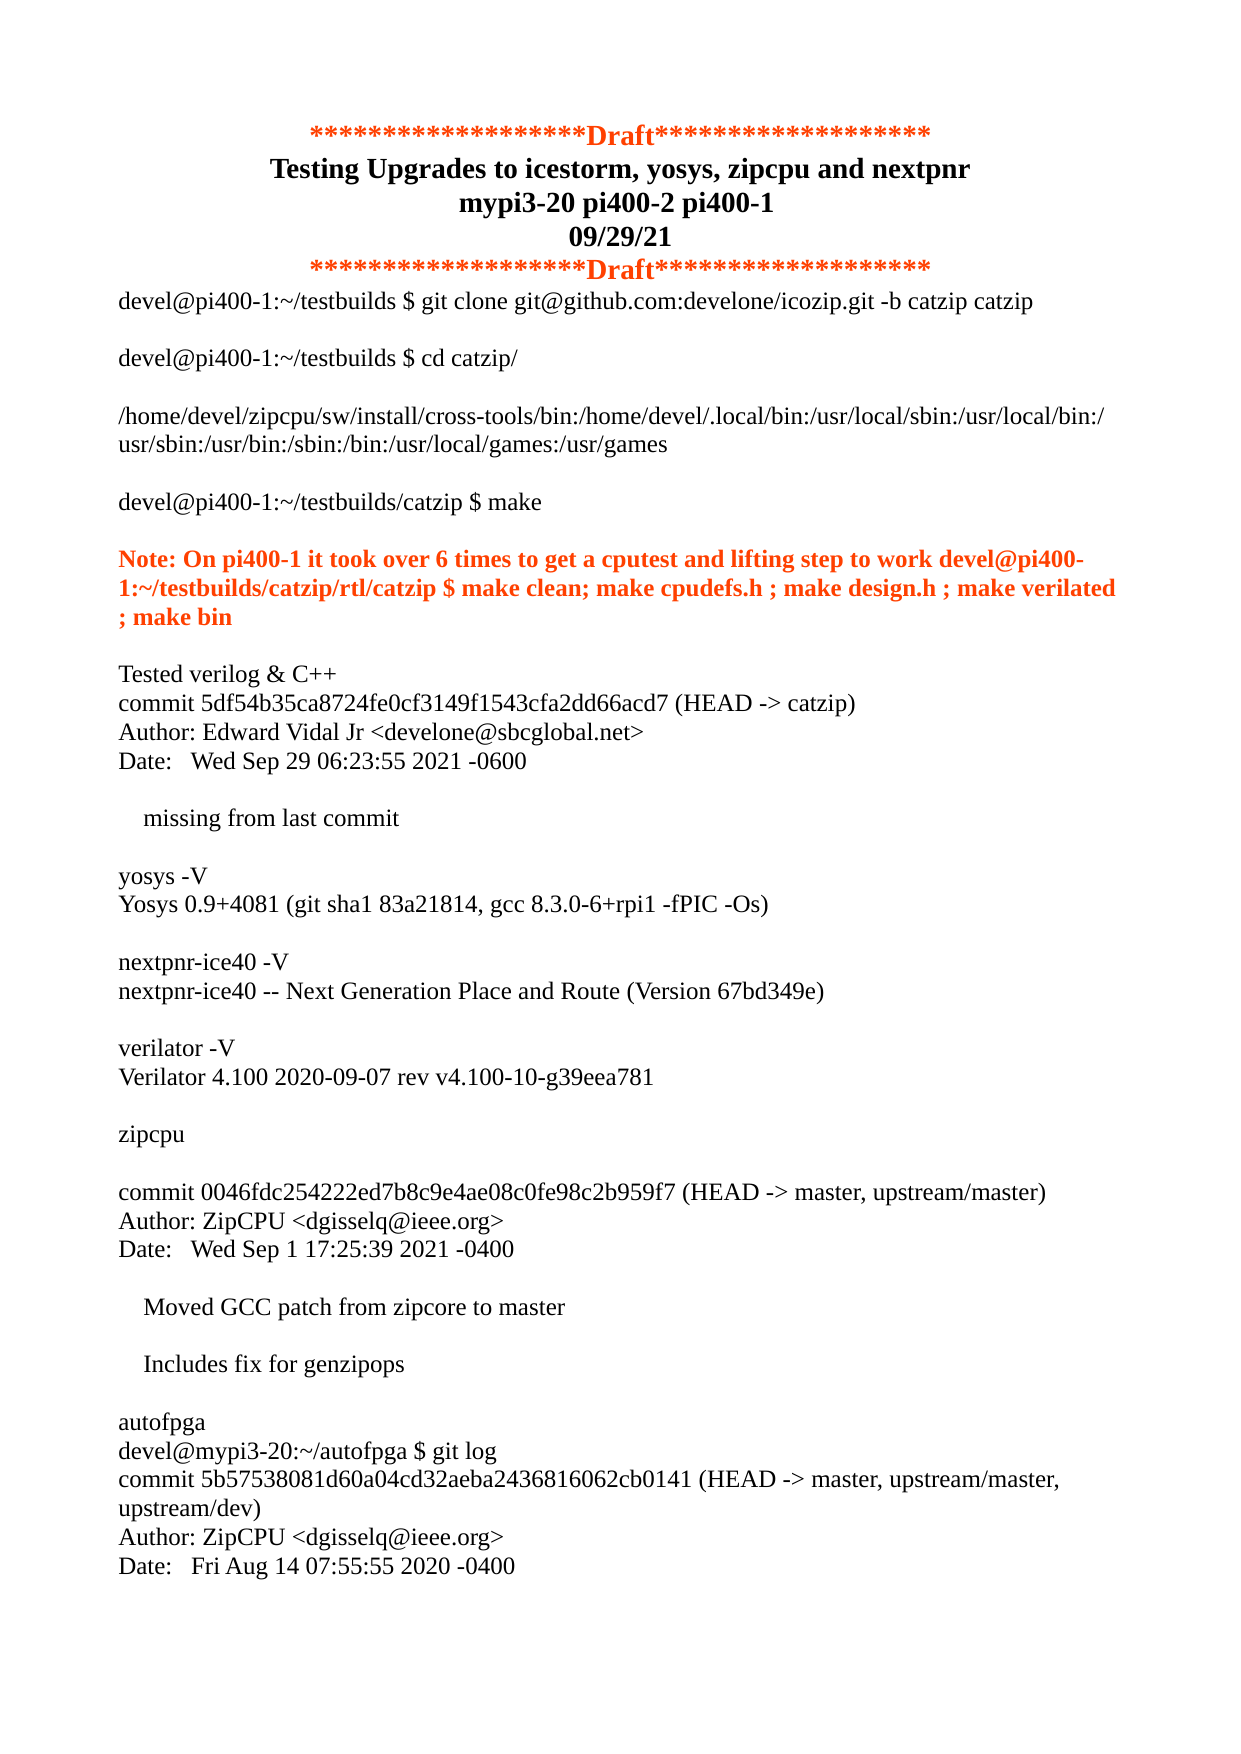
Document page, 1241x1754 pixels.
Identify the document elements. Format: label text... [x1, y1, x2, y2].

text Author: ZipCPU <dgisselq@ieee.org> [118, 1522, 1122, 1551]
text devel@pi400-1:~/testbuilds $ git clone git@github.com:develone/icozip.git -b catzip catzip [118, 286, 1122, 314]
text zipcpu [118, 1119, 1122, 1148]
text Date: Wed Sep 29 06:23:55 2021 -0600 [118, 746, 1122, 774]
text 09/29/21 [118, 219, 1122, 252]
text devel@pi400-1:~/testbuilds $ cd catzip/ [118, 343, 1122, 372]
text verilator -V [118, 1033, 1122, 1062]
text Note: On pi400-1 it took over 6 times to get a cputest and lifting step to work devel@pi400-1:~/testbuilds/catzip/rtl/catzip $ make clean; make cpudefs.h ; make design.h ; make verilated ; make bin [118, 544, 1122, 631]
text *******************Draft******************* [118, 252, 1122, 286]
text nextpnr-ice40 -- Next Generation Place and Route (Version 67bd349e) [118, 976, 1122, 1004]
text missing from last commit [118, 803, 1122, 832]
text Moved GCC patch from zipcore to master [118, 1292, 1122, 1321]
text commit 5b57538081d60a04cd32aeba2436816062cb0141 (HEAD -> master, upstream/master, upstream/dev) [118, 1464, 1122, 1522]
text Testing Upgrades to icestorm, yosys, zipcpu and nextpnr [118, 152, 1122, 185]
text Yosys 0.9+4081 (git sha1 83a21814, gcc 8.3.0-6+rpi1 -fPIC -Os) [118, 889, 1122, 918]
text yosys -V [118, 861, 1122, 889]
text mypi3-20 pi400-2 pi400-1 [118, 185, 1122, 219]
text Date: Wed Sep 1 17:25:39 2021 -0400 [118, 1234, 1122, 1263]
text Date: Fri Aug 14 07:55:55 2020 -0400 [118, 1551, 1122, 1579]
text commit 5df54b35ca8724fe0cf3149f1543cfa2dd66acd7 (HEAD -> catzip) [118, 688, 1122, 717]
text Author: ZipCPU <dgisselq@ieee.org> [118, 1206, 1122, 1234]
text *******************Draft******************* [118, 118, 1122, 152]
text commit 0046fdc254222ed7b8c9e4ae08c0fe98c2b959f7 (HEAD -> master, upstream/master) [118, 1177, 1122, 1206]
text /home/devel/zipcpu/sw/install/cross-tools/bin:/home/devel/.local/bin:/usr/local/sbin:/usr/local/bin:/usr/sbin:/usr/bin:/sbin:/bin:/usr/local/games:/usr/games [118, 401, 1122, 458]
text Includes fix for genzipops [118, 1349, 1122, 1378]
text devel@pi400-1:~/testbuilds/catzip $ make [118, 487, 1122, 516]
text Verilator 4.100 2020-09-07 rev v4.100-10-g39eea781 [118, 1062, 1122, 1091]
text autofpga [118, 1407, 1122, 1436]
text Tested verilog & C++ [118, 659, 1122, 688]
text nextpnr-ice40 -V [118, 947, 1122, 976]
text devel@mypi3-20:~/autofpga $ git log [118, 1436, 1122, 1464]
text Author: Edward Vidal Jr <develone@sbcglobal.net> [118, 717, 1122, 746]
